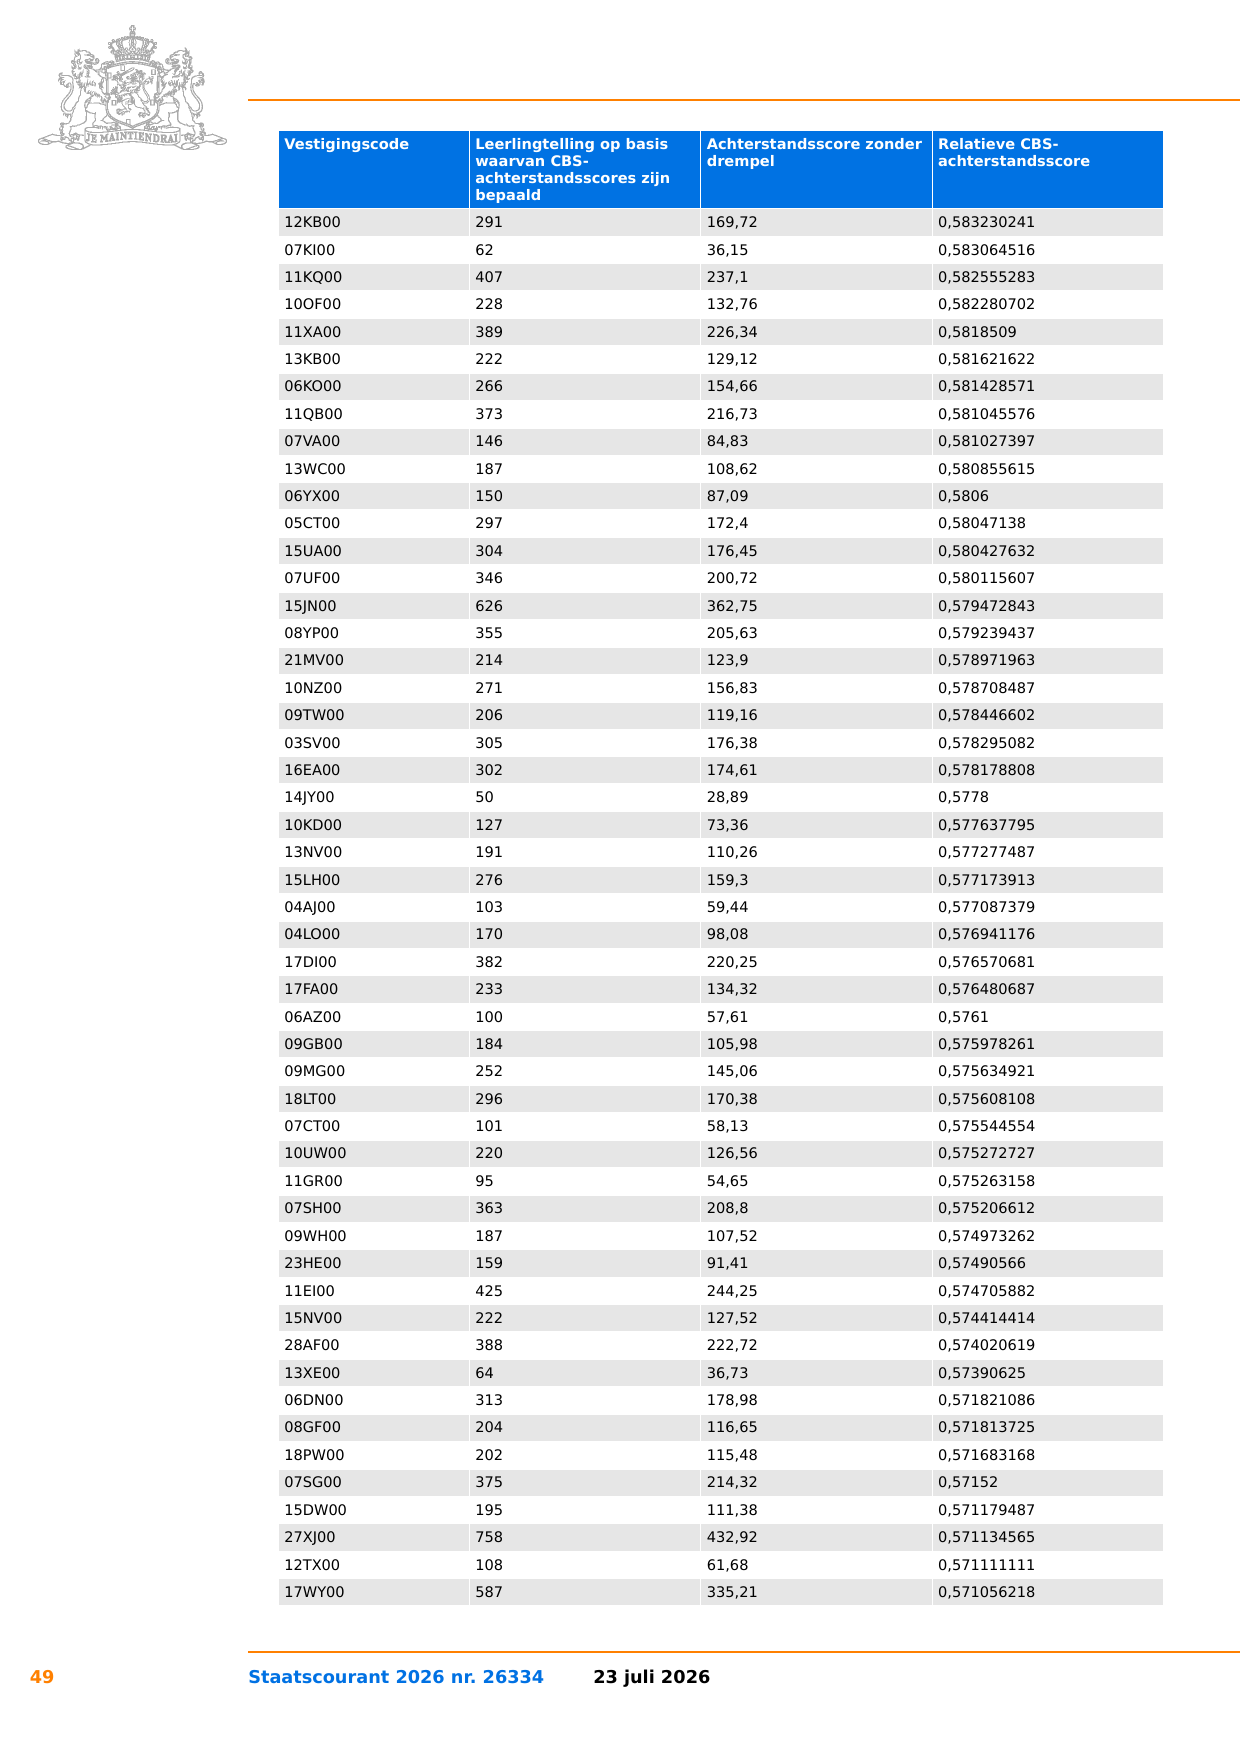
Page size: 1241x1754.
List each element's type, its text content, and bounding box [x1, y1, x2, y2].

table_cell 195 [470, 1497, 700, 1523]
table_cell 305 [470, 730, 700, 756]
table_cell 0,58047138 [933, 511, 1163, 537]
table_cell 13XE00 [279, 1360, 469, 1386]
table_cell 119,16 [701, 703, 932, 729]
table_cell 98,08 [701, 922, 932, 948]
table_cell 425 [470, 1278, 700, 1304]
table_cell 11QB00 [279, 401, 469, 427]
table_cell 276 [470, 867, 700, 893]
table_cell 105,98 [701, 1031, 932, 1057]
table_cell 11XA00 [279, 319, 469, 345]
table_cell 244,25 [701, 1278, 932, 1304]
table_cell 07UF00 [279, 565, 469, 592]
table_cell 11GR00 [279, 1168, 469, 1194]
table_cell 626 [470, 593, 700, 619]
table_cell 222,72 [701, 1333, 932, 1359]
table_cell 154,66 [701, 374, 932, 400]
table_cell 170 [470, 922, 700, 948]
table_cell 08GF00 [279, 1415, 469, 1441]
table_cell 0,575978261 [933, 1031, 1163, 1057]
table_cell 09MG00 [279, 1059, 469, 1085]
table_cell 10KD00 [279, 812, 469, 838]
table_cell 174,61 [701, 757, 932, 783]
table_cell 432,92 [701, 1524, 932, 1551]
table_cell 27XJ00 [279, 1524, 469, 1551]
table_cell 110,26 [701, 839, 932, 866]
table_cell 176,45 [701, 538, 932, 564]
table_cell 91,41 [701, 1250, 932, 1277]
table_cell 222 [470, 346, 700, 373]
table_cell 0,581045576 [933, 401, 1163, 427]
table_cell 222 [470, 1305, 700, 1331]
table_cell 11EI00 [279, 1278, 469, 1304]
table_cell 237,1 [701, 264, 932, 290]
table_cell 204 [470, 1415, 700, 1441]
table_cell 228 [470, 291, 700, 318]
table_cell 0,575608108 [933, 1086, 1163, 1112]
table_cell 18LT00 [279, 1086, 469, 1112]
table_cell 59,44 [701, 894, 932, 921]
table_cell 313 [470, 1387, 700, 1414]
table_cell 50 [470, 785, 700, 811]
table_cell 04LO00 [279, 922, 469, 948]
table_cell 0,575272727 [933, 1141, 1163, 1167]
table_cell 170,38 [701, 1086, 932, 1112]
table_cell 0,577637795 [933, 812, 1163, 838]
table_cell 0,574973262 [933, 1223, 1163, 1249]
table_cell 0,581428571 [933, 374, 1163, 400]
table_cell 58,13 [701, 1113, 932, 1140]
table_cell 134,32 [701, 976, 932, 1003]
table_cell 0,578446602 [933, 703, 1163, 729]
table_cell 18PW00 [279, 1442, 469, 1468]
table_cell 150 [470, 483, 700, 509]
table_cell 129,12 [701, 346, 932, 373]
table_cell 132,76 [701, 291, 932, 318]
table_cell 184 [470, 1031, 700, 1057]
table_cell 266 [470, 374, 700, 400]
table_cell 54,65 [701, 1168, 932, 1194]
table_cell 07CT00 [279, 1113, 469, 1140]
table_cell 28,89 [701, 785, 932, 811]
table_cell 03SV00 [279, 730, 469, 756]
table_header Vestigingscode [279, 131, 469, 208]
table_cell 17DI00 [279, 949, 469, 975]
table_cell 12TX00 [279, 1552, 469, 1578]
table_cell 172,4 [701, 511, 932, 537]
table_cell 10NZ00 [279, 675, 469, 701]
table_cell 57,61 [701, 1004, 932, 1030]
table_cell 13WC00 [279, 456, 469, 482]
table_cell 0,578295082 [933, 730, 1163, 756]
table_cell 220 [470, 1141, 700, 1167]
table_cell 388 [470, 1333, 700, 1359]
table_cell 0,575634921 [933, 1059, 1163, 1085]
table_cell 363 [470, 1196, 700, 1222]
table_cell 06YX00 [279, 483, 469, 509]
table_cell 100 [470, 1004, 700, 1030]
table_cell 0,582555283 [933, 264, 1163, 290]
table_cell 17FA00 [279, 976, 469, 1003]
table_cell 0,57490566 [933, 1250, 1163, 1277]
table_cell 116,65 [701, 1415, 932, 1441]
table_cell 36,15 [701, 237, 932, 263]
table_cell 11KQ00 [279, 264, 469, 290]
table_cell 758 [470, 1524, 700, 1551]
table_cell 0,577173913 [933, 867, 1163, 893]
table_cell 0,576570681 [933, 949, 1163, 975]
table_cell 0,57152 [933, 1470, 1163, 1496]
table_cell 115,48 [701, 1442, 932, 1468]
table_cell 0,571813725 [933, 1415, 1163, 1441]
table_cell 296 [470, 1086, 700, 1112]
table_cell 103 [470, 894, 700, 921]
table_cell 0,5818509 [933, 319, 1163, 345]
table_cell 12KB00 [279, 209, 469, 236]
table_cell 0,581621622 [933, 346, 1163, 373]
table_cell 200,72 [701, 565, 932, 592]
table_cell 95 [470, 1168, 700, 1194]
table_cell 0,57390625 [933, 1360, 1163, 1386]
table_cell 271 [470, 675, 700, 701]
table_cell 0,576480687 [933, 976, 1163, 1003]
table_cell 21MV00 [279, 648, 469, 674]
table_cell 202 [470, 1442, 700, 1468]
table_cell 0,578178808 [933, 757, 1163, 783]
table_header Achterstandsscore zonder drempel [701, 131, 932, 208]
table_cell 09TW00 [279, 703, 469, 729]
table_cell 28AF00 [279, 1333, 469, 1359]
table_cell 84,83 [701, 429, 932, 455]
table_cell 0,577277487 [933, 839, 1163, 866]
table_cell 0,571134565 [933, 1524, 1163, 1551]
table_cell 159,3 [701, 867, 932, 893]
table_cell 208,8 [701, 1196, 932, 1222]
table_cell 06AZ00 [279, 1004, 469, 1030]
table_cell 156,83 [701, 675, 932, 701]
table_cell 07SH00 [279, 1196, 469, 1222]
table_cell 73,36 [701, 812, 932, 838]
table_cell 159 [470, 1250, 700, 1277]
table_cell 0,571056218 [933, 1579, 1163, 1605]
table_cell 111,38 [701, 1497, 932, 1523]
table_cell 214 [470, 648, 700, 674]
table_cell 15UA00 [279, 538, 469, 564]
table_cell 15NV00 [279, 1305, 469, 1331]
table_cell 07SG00 [279, 1470, 469, 1496]
table_cell 302 [470, 757, 700, 783]
table_cell 0,5761 [933, 1004, 1163, 1030]
table_cell 252 [470, 1059, 700, 1085]
table_cell 362,75 [701, 593, 932, 619]
table_cell 0,575206612 [933, 1196, 1163, 1222]
table_cell 382 [470, 949, 700, 975]
table_cell 373 [470, 401, 700, 427]
table_cell 0,574414414 [933, 1305, 1163, 1331]
table_cell 0,579472843 [933, 593, 1163, 619]
table_cell 0,571111111 [933, 1552, 1163, 1578]
table_cell 0,571179487 [933, 1497, 1163, 1523]
table_cell 17WY00 [279, 1579, 469, 1605]
table_cell 226,34 [701, 319, 932, 345]
table_cell 06KO00 [279, 374, 469, 400]
table_cell 09GB00 [279, 1031, 469, 1057]
table_cell 346 [470, 565, 700, 592]
table_cell 145,06 [701, 1059, 932, 1085]
table_cell 0,5778 [933, 785, 1163, 811]
table_cell 375 [470, 1470, 700, 1496]
table_cell 355 [470, 620, 700, 647]
table_cell 0,581027397 [933, 429, 1163, 455]
table_cell 0,575544554 [933, 1113, 1163, 1140]
table_cell 407 [470, 264, 700, 290]
table_cell 0,580855615 [933, 456, 1163, 482]
table_cell 64 [470, 1360, 700, 1386]
table_cell 126,56 [701, 1141, 932, 1167]
table_cell 0,574705882 [933, 1278, 1163, 1304]
table_cell 87,09 [701, 483, 932, 509]
table_cell 127 [470, 812, 700, 838]
table_cell 0,571821086 [933, 1387, 1163, 1414]
table_cell 214,32 [701, 1470, 932, 1496]
table_cell 220,25 [701, 949, 932, 975]
table_cell 146 [470, 429, 700, 455]
table_cell 0,574020619 [933, 1333, 1163, 1359]
table_cell 23HE00 [279, 1250, 469, 1277]
table_cell 16EA00 [279, 757, 469, 783]
table_cell 206 [470, 703, 700, 729]
table_cell 233 [470, 976, 700, 1003]
table_cell 0,5806 [933, 483, 1163, 509]
table_header Relatieve CBS-achterstandsscore [933, 131, 1163, 208]
table_cell 191 [470, 839, 700, 866]
table_cell 05CT00 [279, 511, 469, 537]
table_cell 205,63 [701, 620, 932, 647]
table_cell 187 [470, 1223, 700, 1249]
table_cell 15LH00 [279, 867, 469, 893]
table_cell 61,68 [701, 1552, 932, 1578]
table_cell 06DN00 [279, 1387, 469, 1414]
table_cell 0,579239437 [933, 620, 1163, 647]
table_cell 0,576941176 [933, 922, 1163, 948]
table_cell 389 [470, 319, 700, 345]
table_header Leerlingtelling op basis waarvan CBS-achterstandsscores zijn bepaald [470, 131, 700, 208]
table_cell 178,98 [701, 1387, 932, 1414]
table_cell 15DW00 [279, 1497, 469, 1523]
table_cell 0,580115607 [933, 565, 1163, 592]
table_cell 07KI00 [279, 237, 469, 263]
picture [38, 25, 227, 150]
table_cell 0,575263158 [933, 1168, 1163, 1194]
table_cell 10UW00 [279, 1141, 469, 1167]
table_cell 108 [470, 1552, 700, 1578]
table_cell 101 [470, 1113, 700, 1140]
table_cell 108,62 [701, 456, 932, 482]
table_cell 62 [470, 237, 700, 263]
table_cell 297 [470, 511, 700, 537]
table_cell 0,583064516 [933, 237, 1163, 263]
table_cell 0,578971963 [933, 648, 1163, 674]
table_cell 10OF00 [279, 291, 469, 318]
table_cell 13KB00 [279, 346, 469, 373]
table_cell 36,73 [701, 1360, 932, 1386]
table_cell 291 [470, 209, 700, 236]
table_cell 0,582280702 [933, 291, 1163, 318]
table_cell 0,577087379 [933, 894, 1163, 921]
table_cell 587 [470, 1579, 700, 1605]
table_cell 09WH00 [279, 1223, 469, 1249]
table_cell 123,9 [701, 648, 932, 674]
table_cell 15JN00 [279, 593, 469, 619]
table_cell 0,580427632 [933, 538, 1163, 564]
table_cell 176,38 [701, 730, 932, 756]
table_cell 0,578708487 [933, 675, 1163, 701]
table_cell 13NV00 [279, 839, 469, 866]
table_cell 0,571683168 [933, 1442, 1163, 1468]
table_cell 127,52 [701, 1305, 932, 1331]
table_cell 304 [470, 538, 700, 564]
table_cell 216,73 [701, 401, 932, 427]
table_cell 169,72 [701, 209, 932, 236]
table_cell 04AJ00 [279, 894, 469, 921]
table_cell 335,21 [701, 1579, 932, 1605]
table_cell 107,52 [701, 1223, 932, 1249]
table_cell 14JY00 [279, 785, 469, 811]
table_cell 08YP00 [279, 620, 469, 647]
table_cell 187 [470, 456, 700, 482]
table_cell 0,583230241 [933, 209, 1163, 236]
table_cell 07VA00 [279, 429, 469, 455]
